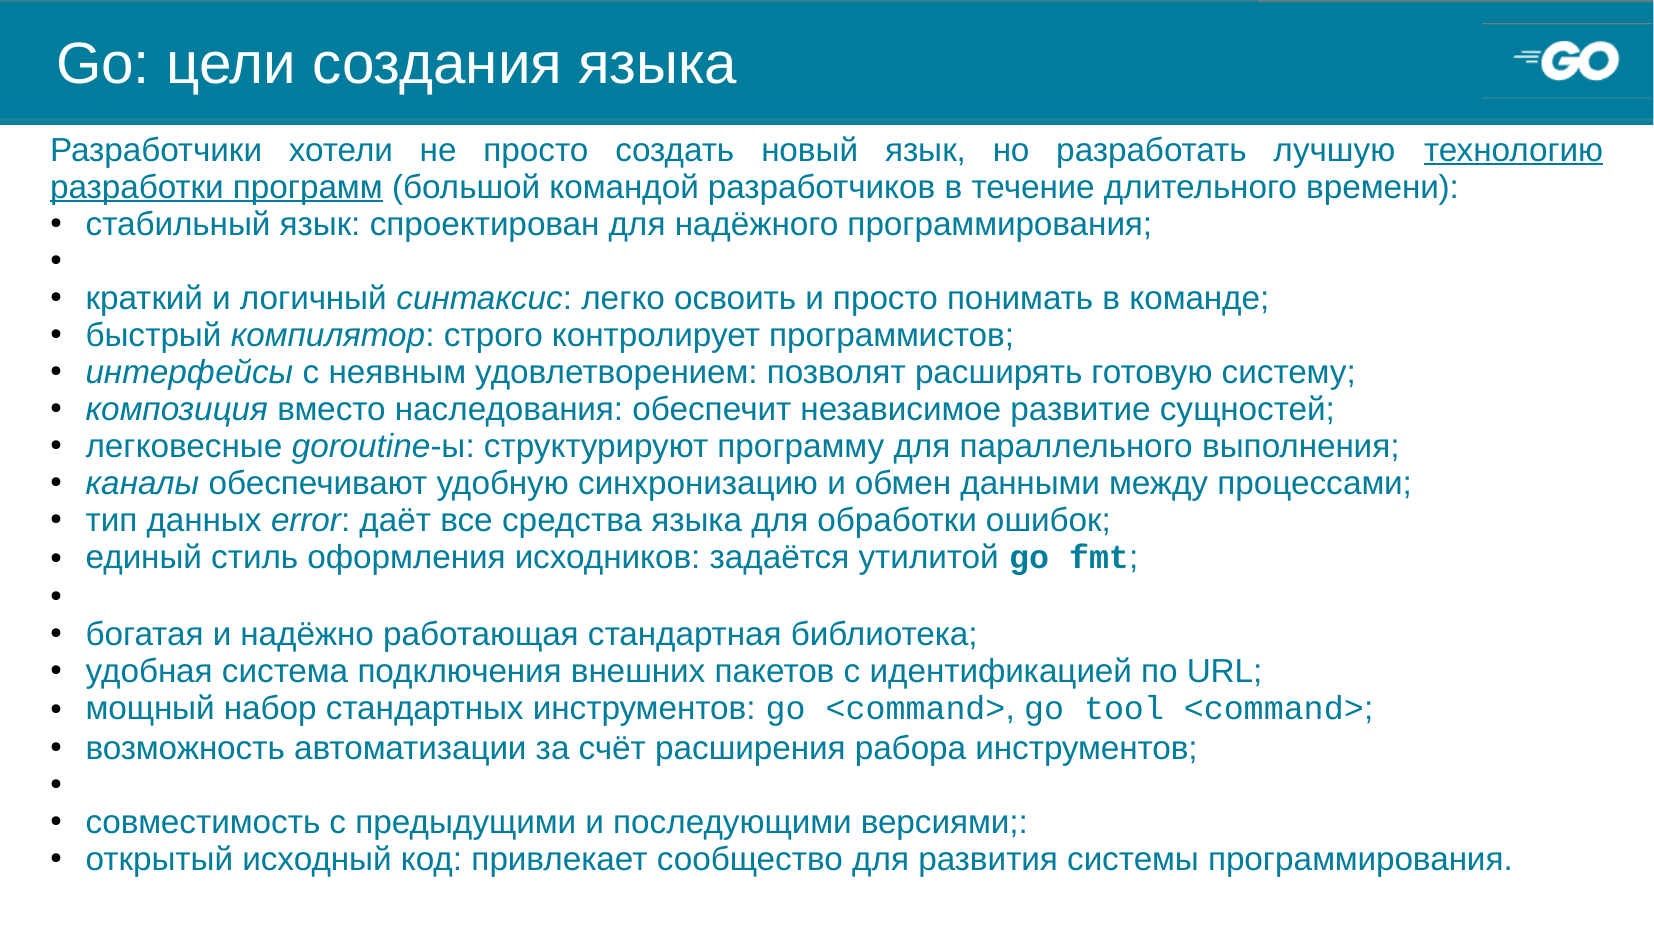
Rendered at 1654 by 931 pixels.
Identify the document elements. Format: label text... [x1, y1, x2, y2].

text_box Разработчики хотели не просто создать новый язык, но разработать лучшую технологию разработки программ (большой командой разработчиков в течение длительного времени): стабильный язык: спроектирован для надёжного программирования; краткий и логичный синтаксис: легко освоить и просто понимать в команде; быстрый компилятор: строго контролирует программистов; интерфейсы с неявным удовлетворением: позволят расширять готовую систему; композиция вместо наследования: обеспечит независимое развитие сущностей; легковесные goroutine-ы: структурируют программу для параллельного выполнения; каналы обеспечивают удобную синхронизацию и обмен данными между процессами; тип данных error: даёт все средства языка для обработки ошибок; единый стиль оформления исходников: задаётся утилитой go fmt; богатая и надёжно работающая стандартная библиотека; удобная система подключения внешних пакетов с идентификацией по URL; мощный набор стандартных инструментов: go <command>, go tool <command>; возможность автоматизации за счёт расширения рабора инструментов; совместимость с предыдущими и последующими версиями;: открытый исходный код: привлекает сообщество для развития системы программирования. [35, 124, 1619, 898]
picture [1542, 41, 1619, 81]
text_box Go: цели создания языка [41, 23, 1495, 104]
